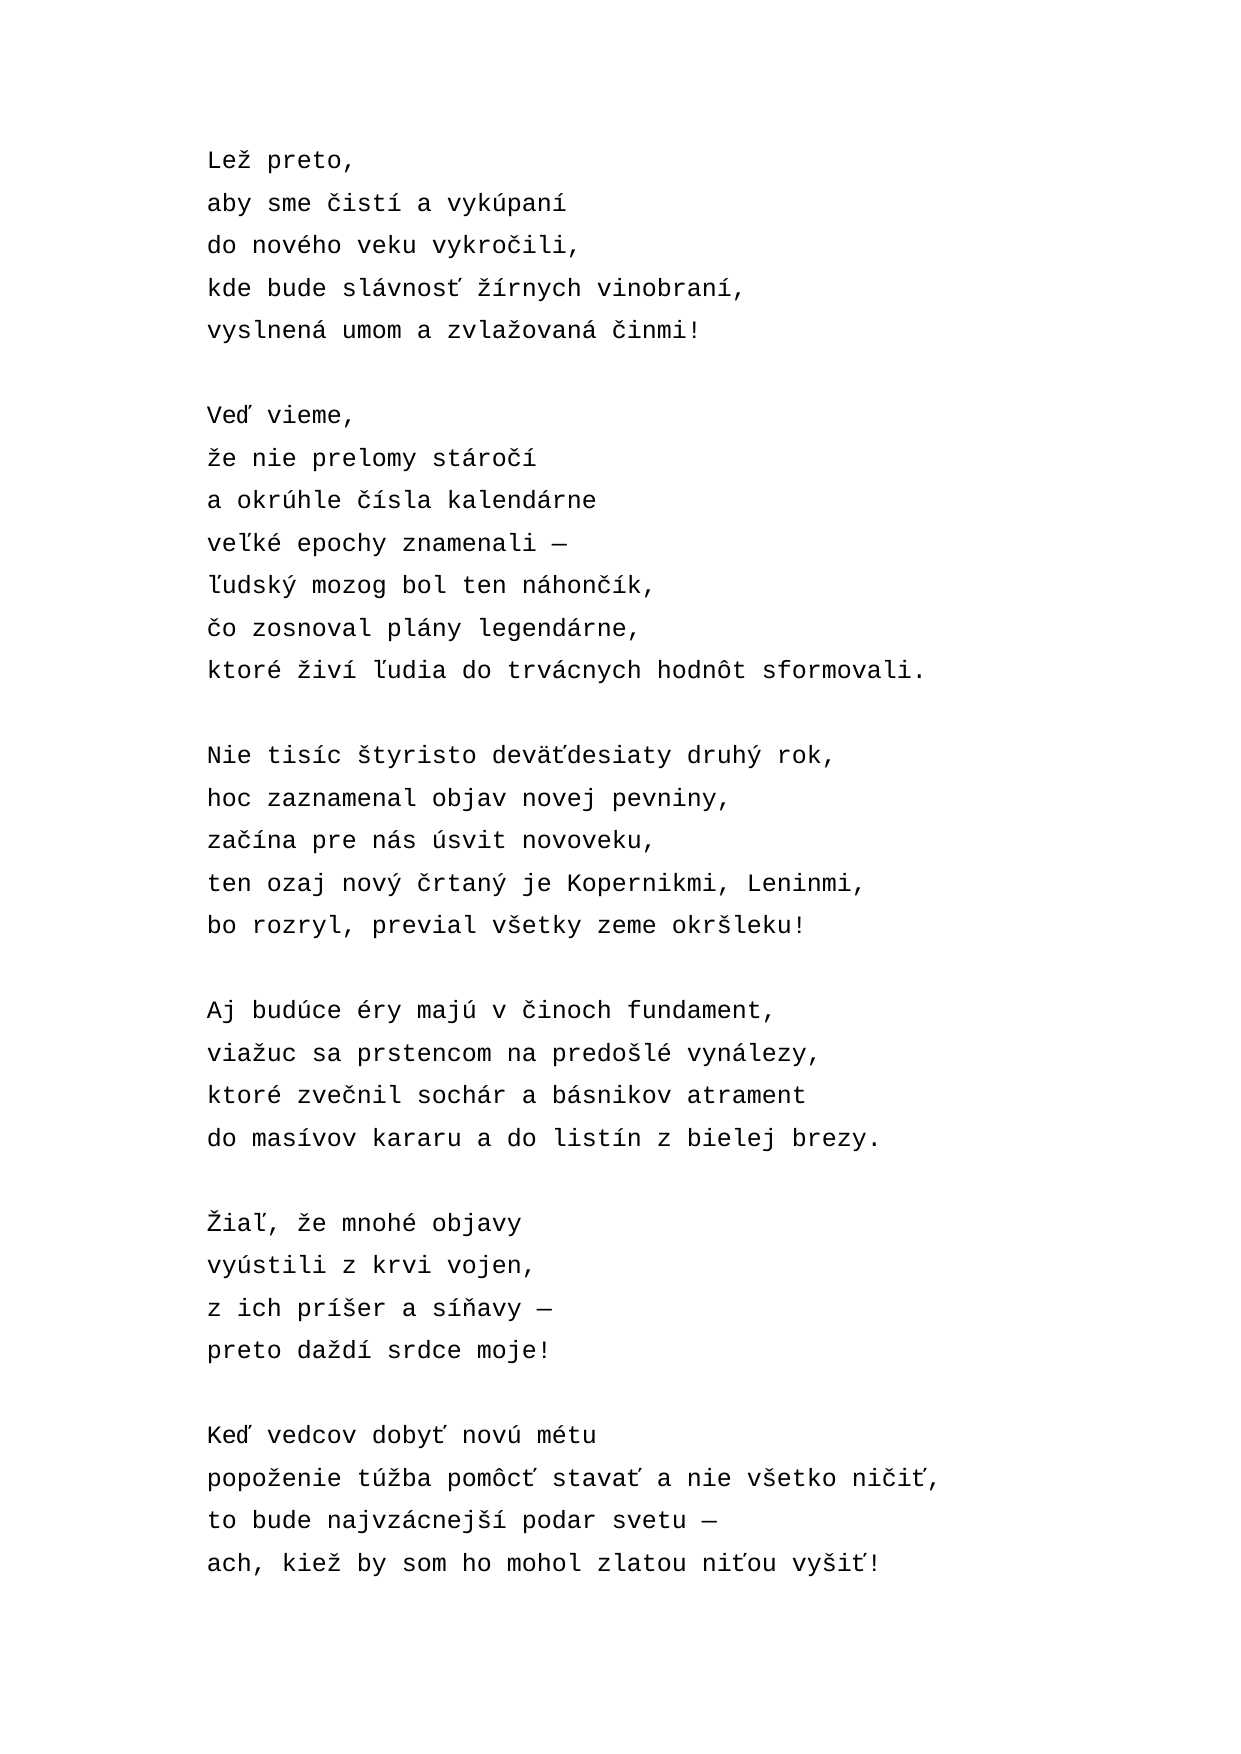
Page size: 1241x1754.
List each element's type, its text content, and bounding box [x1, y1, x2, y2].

text viažuc sa prstencom na predošlé vynálezy, [148, 1040, 1093, 1068]
text vyslnená umom a zvlažovaná činmi! [148, 318, 1093, 346]
text čo zosnoval plány legendárne, [148, 615, 1093, 643]
text začína pre nás úsvit novoveku, [148, 828, 1093, 856]
text Žiaľ, že mnohé objavy [148, 1210, 1093, 1238]
text z ich príšer a síňavy — [148, 1295, 1093, 1323]
text Veď vieme, [148, 403, 1093, 431]
text Aj budúce éry majú v činoch fundament, [148, 998, 1093, 1026]
text ktoré živí ľudia do trvácnych hodnôt sformovali. [148, 658, 1093, 686]
text ľudský mozog bol ten náhončík, [148, 573, 1093, 601]
text bo rozryl, previal všetky zeme okršleku! [148, 913, 1093, 941]
text Lež preto, [148, 148, 1093, 176]
text do masívov kararu a do listín z bielej brezy. [148, 1125, 1093, 1153]
text ach, kiež by som ho mohol zlatou niťou vyšiť! [148, 1550, 1093, 1578]
text preto daždí srdce moje! [148, 1338, 1093, 1366]
text do nového veku vykročili, [148, 233, 1093, 261]
text Keď vedcov dobyť novú métu [148, 1423, 1093, 1451]
text aby sme čistí a vykúpaní [148, 190, 1093, 218]
text Nie tisíc štyristo deväťdesiaty druhý rok, [148, 743, 1093, 771]
text a okrúhle čísla kalendárne [148, 488, 1093, 516]
text to bude najvzácnejší podar svetu — [148, 1508, 1093, 1536]
text veľké epochy znamenali — [148, 530, 1093, 558]
text že nie prelomy stáročí [148, 445, 1093, 473]
text vyústili z krvi vojen, [148, 1253, 1093, 1281]
text kde bude slávnosť žírnych vinobraní, [148, 275, 1093, 303]
text popoženie túžba pomôcť stavať a nie všetko ničiť, [148, 1465, 1093, 1493]
text ten ozaj nový črtaný je Kopernikmi, Leninmi, [148, 870, 1093, 898]
text ktoré zvečnil sochár a básnikov atrament [148, 1083, 1093, 1111]
text hoc zaznamenal objav novej pevniny, [148, 785, 1093, 813]
